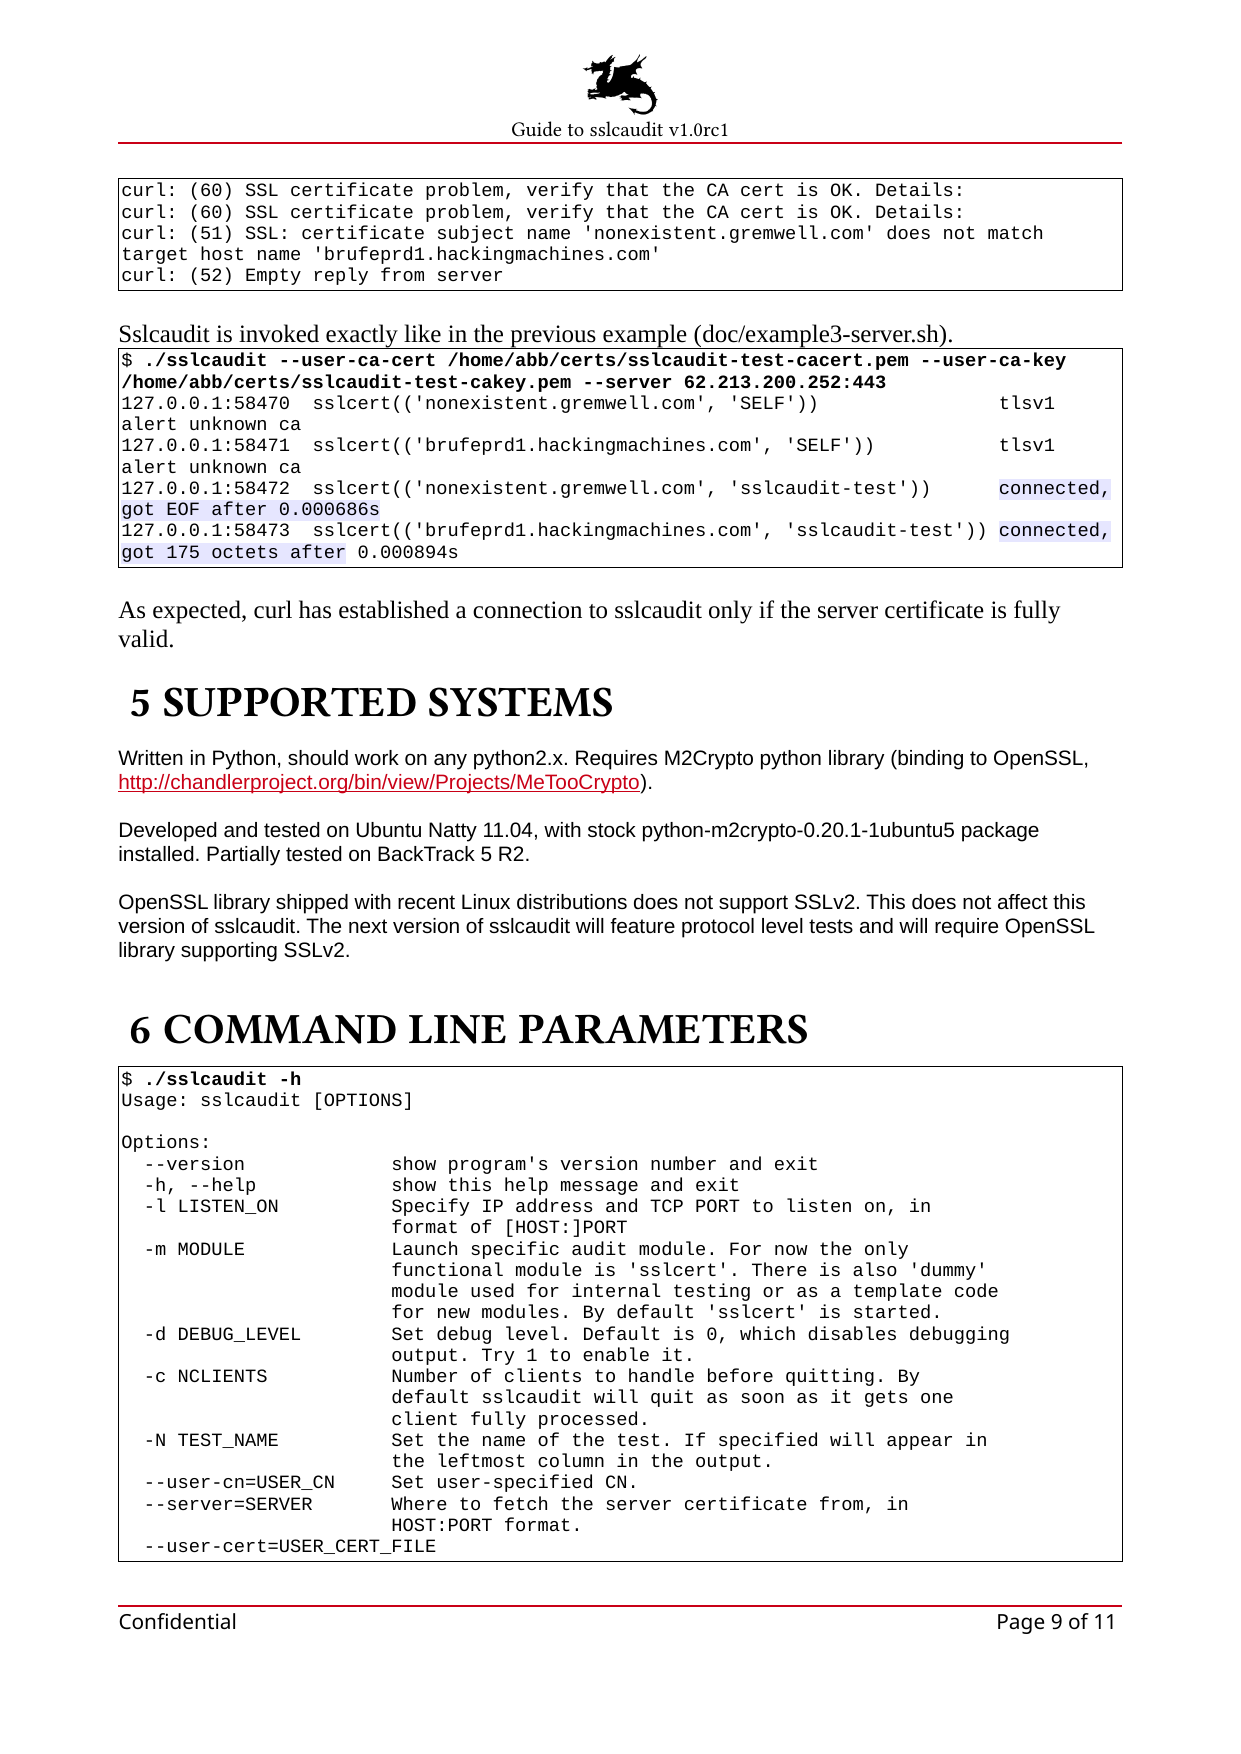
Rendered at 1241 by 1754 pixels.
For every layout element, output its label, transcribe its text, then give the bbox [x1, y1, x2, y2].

text functional module is 'sslcert'. There is also 'dummy' [119, 1258, 1122, 1279]
text --user-cert=USER_CERT_FILE [119, 1534, 1122, 1561]
picture [582, 54, 658, 115]
text curl: (60) SSL certificate problem, verify that the CA cert is OK. Details: [119, 199, 1122, 221]
text curl: (60) SSL certificate problem, verify that the CA cert is OK. Details: [119, 179, 1122, 199]
text -m MODULE Launch specific audit module. For now the only [119, 1236, 1122, 1258]
text OpenSSL library shipped with recent Linux distributions does not support SSLv2. This does not affect this version of sslcaudit. The next version of sslcaudit will feature protocol level tests and will require OpenSSL library supporting SSLv2. [118, 890, 1122, 962]
text 127.0.0.1:58473 sslcert(('brufeprd1.hackingmachines.com', 'sslcaudit-test')) connected, got 175 octets after 0.000894s [119, 518, 1122, 567]
text for new modules. By default 'sslcert' is started. [119, 1300, 1122, 1321]
text Usage: sslcaudit [OPTIONS] [119, 1088, 1122, 1112]
text 127.0.0.1:58471 sslcert(('brufeprd1.hackingmachines.com', 'SELF')) tlsv1 alert unknown ca [119, 433, 1122, 476]
text Options: [119, 1130, 1122, 1151]
text format of [HOST:]PORT [119, 1215, 1122, 1236]
text --version show program's version number and exit [119, 1151, 1122, 1173]
subtitle SUPPORTED SYSTEMS [118, 678, 1122, 727]
text --user-cn=USER_CN Set user-specified CN. [119, 1470, 1122, 1491]
text -d DEBUG_LEVEL Set debug level. Default is 0, which disables debugging [119, 1321, 1122, 1343]
text 127.0.0.1:58470 sslcert(('nonexistent.gremwell.com', 'SELF')) tlsv1 alert unknown ca [119, 391, 1122, 433]
text curl: (51) SSL: certificate subject name 'nonexistent.gremwell.com' does not match target host name 'brufeprd1.hackingmachines.com' [119, 221, 1122, 263]
text -h, --help show this help message and exit [119, 1173, 1122, 1194]
text -N TEST_NAME Set the name of the test. If specified will appear in [119, 1428, 1122, 1449]
text $ ./sslcaudit --user-ca-cert /home/abb/certs/sslcaudit-test-cacert.pem --user-ca-key /home/abb/certs/sslcaudit-test-cakey.pem --server 62.213.200.252:443 [119, 349, 1122, 391]
text -l LISTEN_ON Specify IP address and TCP PORT to listen on, in [119, 1194, 1122, 1215]
text As expected, curl has established a connection to sslcaudit only if the server certificate is fully valid. [118, 596, 1122, 653]
text Written in Python, should work on any python2.x. Requires M2Crypto python library (binding to OpenSSL, http://chandlerproject.org/bin/view/Projects/MeTooCrypto). [118, 746, 1122, 794]
text $ ./sslcaudit -h [119, 1067, 1122, 1088]
text the leftmost column in the output. [119, 1449, 1122, 1470]
text Sslcaudit is invoked exactly like in the previous example (doc/example3-server.sh). [118, 319, 1122, 348]
text HOST:PORT format. [119, 1513, 1122, 1534]
subtitle COMMAND LINE PARAMETERS [118, 1005, 1122, 1054]
text curl: (52) Empty reply from server [119, 263, 1122, 290]
text -c NCLIENTS Number of clients to handle before quitting. By [119, 1364, 1122, 1385]
text --server=SERVER Where to fetch the server certificate from, in [119, 1491, 1122, 1513]
text 127.0.0.1:58472 sslcert(('nonexistent.gremwell.com', 'sslcaudit-test')) connected, got EOF after 0.000686s [119, 476, 1122, 518]
text Developed and tested on Ubuntu Natty 11.04, with stock python-m2crypto-0.20.1-1ubuntu5 package installed. Partially tested on BackTrack 5 R2. [118, 818, 1122, 866]
text output. Try 1 to enable it. [119, 1343, 1122, 1364]
text module used for internal testing or as a template code [119, 1279, 1122, 1300]
text client fully processed. [119, 1406, 1122, 1428]
text default sslcaudit will quit as soon as it gets one [119, 1385, 1122, 1406]
